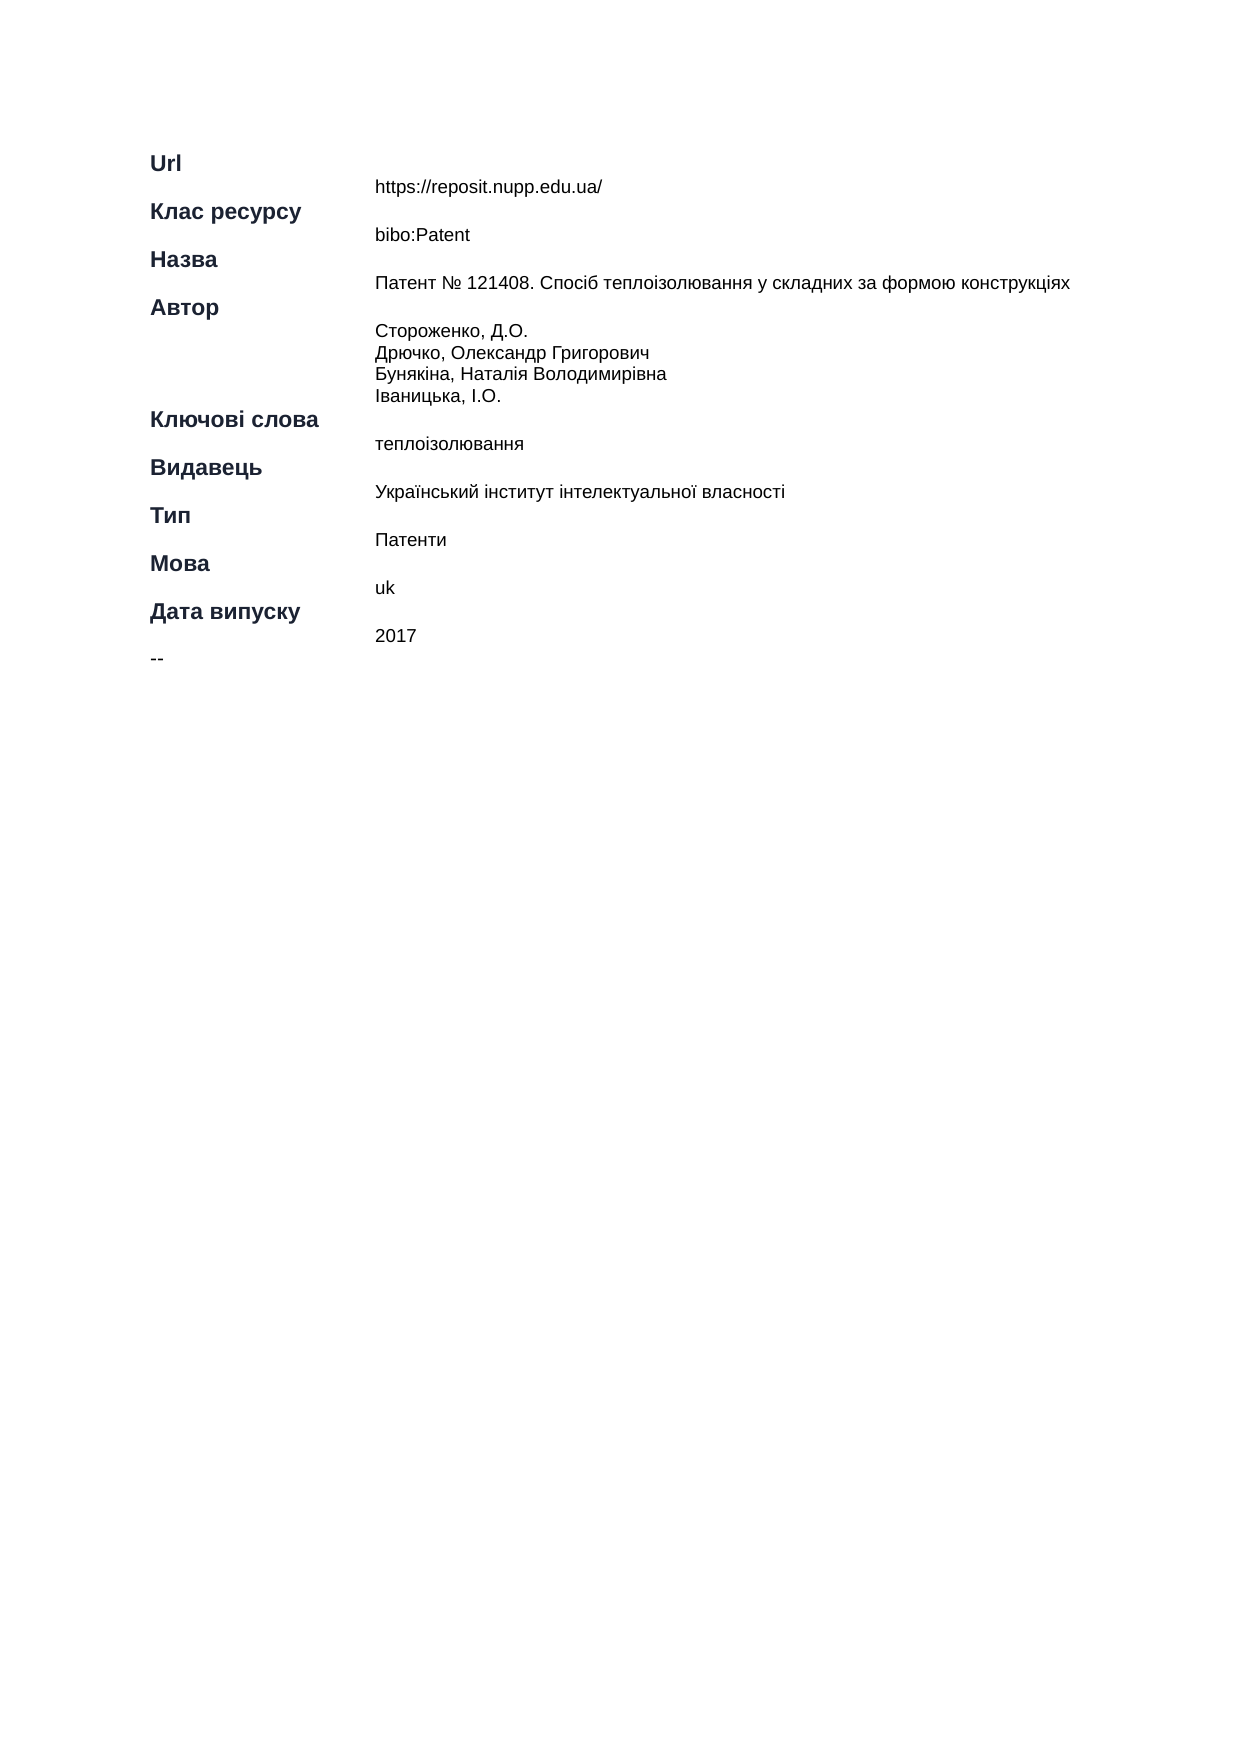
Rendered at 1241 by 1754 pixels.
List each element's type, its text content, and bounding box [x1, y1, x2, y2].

text -- [150, 646, 1090, 670]
text Патенти [375, 528, 1090, 550]
text Видавець [150, 454, 1090, 481]
text Стороженко, Д.О. [375, 320, 1090, 342]
text Бунякіна, Наталія Володимирівна [375, 363, 1090, 385]
text uk [375, 576, 1090, 598]
text Клас ресурсу [150, 198, 1090, 224]
text Ключові слова [150, 406, 1090, 433]
text Назва [150, 246, 1090, 272]
text Український інститут інтелектуальної власності [375, 481, 1090, 502]
text Іваницька, І.О. [375, 385, 1090, 406]
text Тип [150, 502, 1090, 528]
text теплоізолювання [375, 433, 1090, 454]
text Мова [150, 550, 1090, 576]
text https://reposit.nupp.edu.ua/ [375, 176, 1090, 198]
text Url [150, 150, 1090, 176]
text Дата випуску [150, 598, 1090, 624]
text 2017 [375, 624, 1090, 646]
text Дрючко, Олександр Григорович [375, 342, 1090, 363]
text Автор [150, 294, 1090, 320]
text bibo:Patent [375, 224, 1090, 246]
text Патент № 121408. Спосіб теплоізолювання у складних за формою конструкціях [375, 272, 1090, 294]
